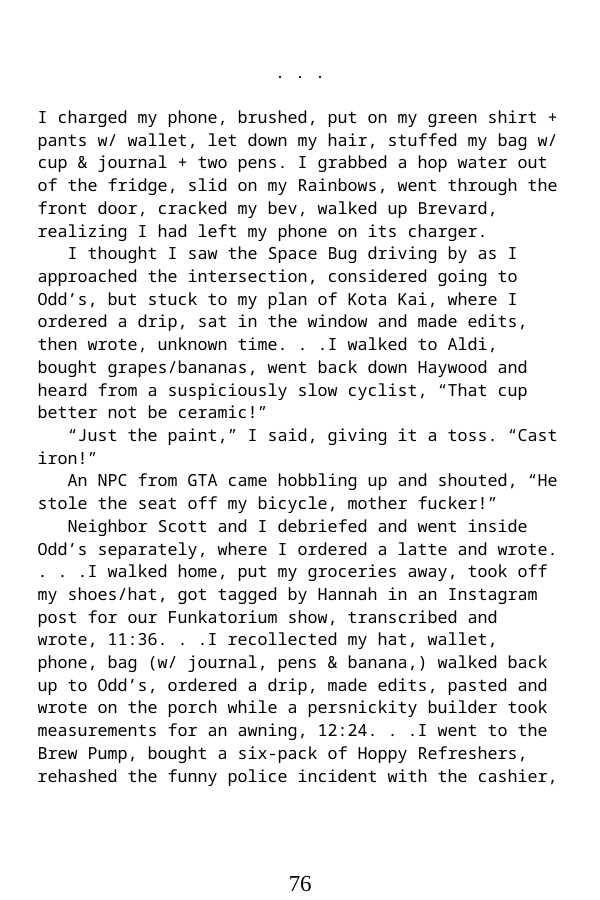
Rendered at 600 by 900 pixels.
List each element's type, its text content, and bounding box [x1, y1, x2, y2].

text Neighbor Scott and I debriefed and went inside Odd’s separately, where I ordered a latte and wrote. [37, 514, 562, 560]
text “Just the paint,” I said, giving it a toss. “Cast iron!” [37, 423, 562, 469]
text . . . [37, 60, 562, 83]
text . . .I walked home, put my groceries away, took off my shoes/hat, got tagged by Hannah in an Instagram post for our Funkatorium show, transcribed and wrote, 11:36. . .I recollected my hat, wallet, phone, bag (w/ journal, pens & banana,) walked back up to Odd’s, ordered a drip, made edits, pasted and wrote on the porch while a persnickity builder took measurements for an awning, 12:24. . .I went to the Brew Pump, bought a six-pack of Hoppy Refreshers, rehashed the funny police incident with the cashier, [37, 560, 562, 787]
text I thought I saw the Space Bug driving by as I approached the intersection, considered going to Odd’s, but stuck to my plan of Kota Kai, where I ordered a drip, sat in the window and made edits, then wrote, unknown time. . .I walked to Aldi, bought grapes/bananas, went back down Haywood and heard from a suspiciously slow cyclist, “That cup better not be ceramic!” [37, 242, 562, 423]
text I charged my phone, brushed, put on my green shirt + pants w/ wallet, let down my hair, stuffed my bag w/ cup & journal + two pens. I grabbed a hop water out of the fridge, slid on my Rainbows, went through the front door, cracked my bev, walked up Brevard, realizing I had left my phone on its charger. [37, 106, 562, 242]
text An NPC from GTA came hobbling up and shouted, “He stole the seat off my bicycle, mother fucker!” [37, 469, 562, 514]
